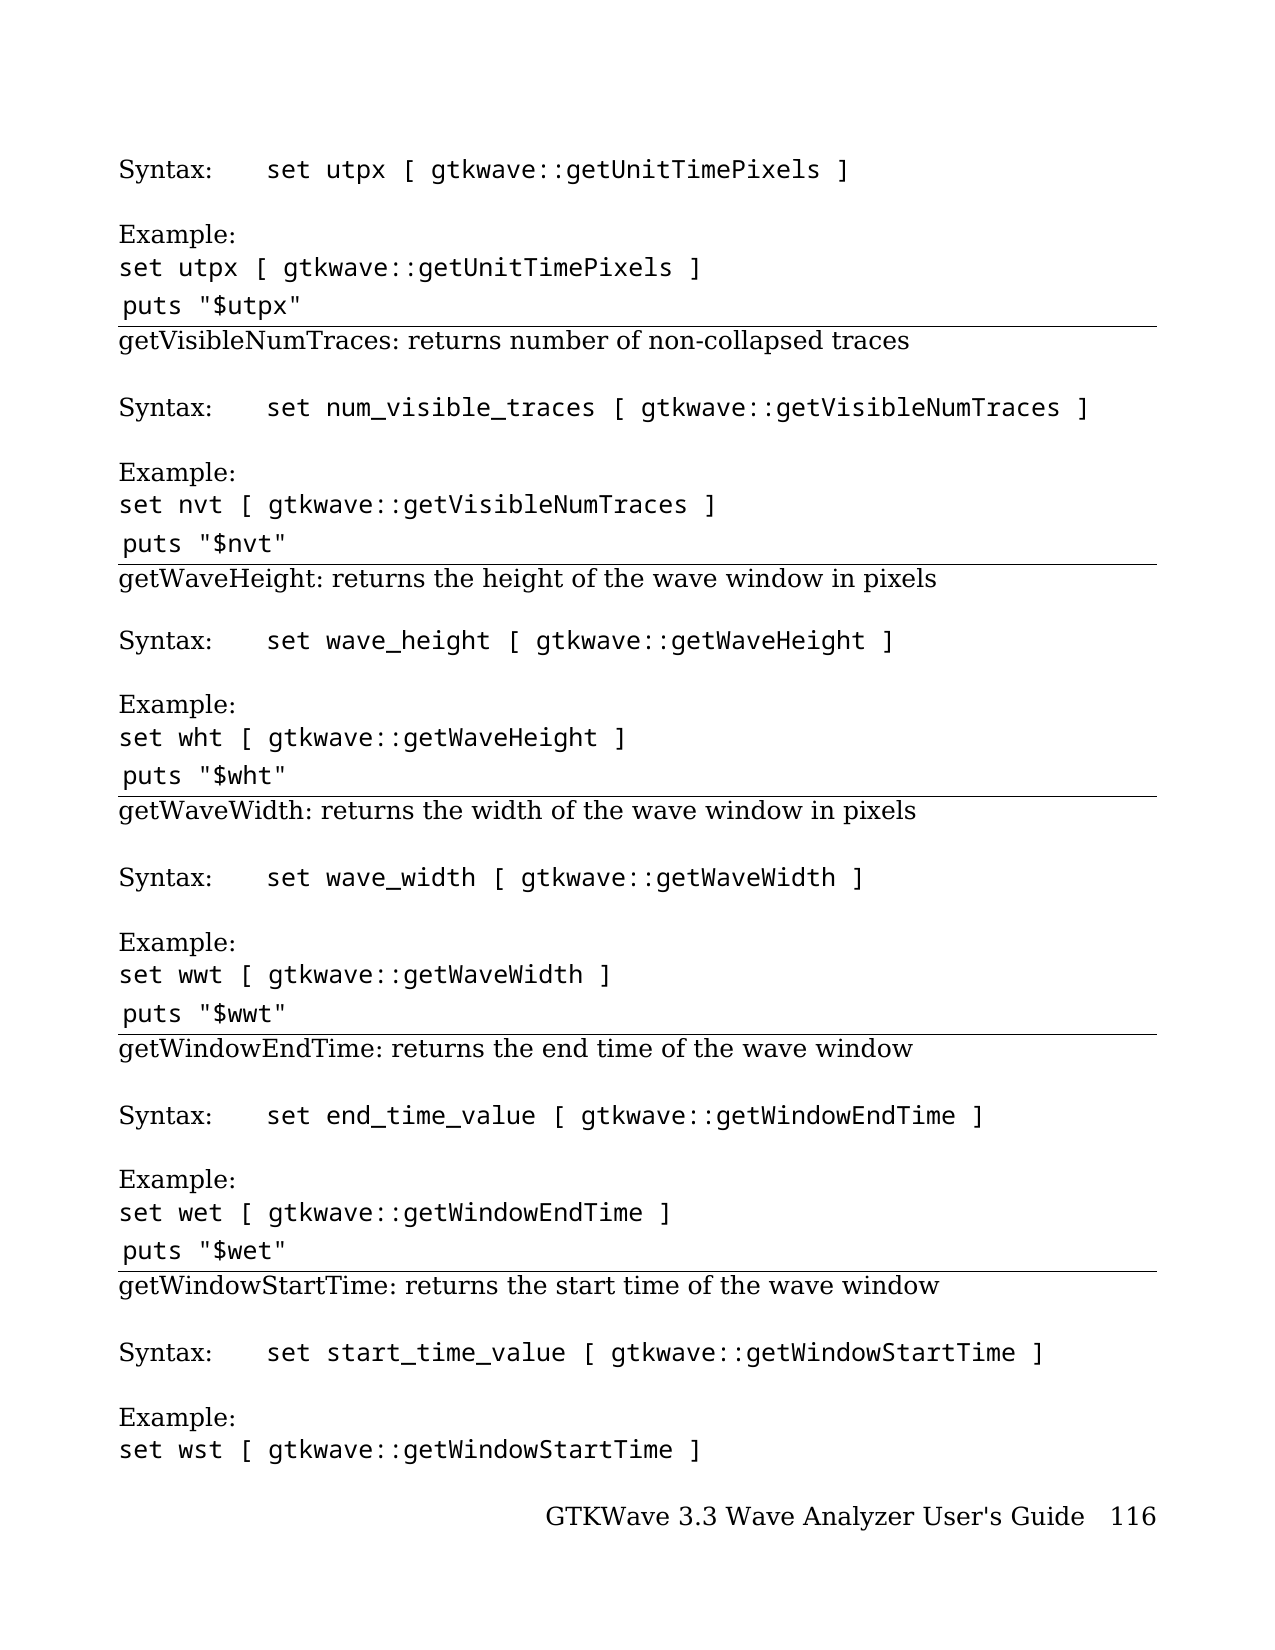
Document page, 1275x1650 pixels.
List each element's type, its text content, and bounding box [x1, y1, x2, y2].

text Syntax: set end_time_value [ gtkwave::getWindowEndTime ] [118, 1097, 1157, 1131]
text set nvt [ gtkwave::getVisibleNumTraces ] [118, 487, 1157, 521]
text set wet [ gtkwave::getWindowEndTime ] [118, 1194, 1157, 1229]
text puts "$wht" [118, 754, 1157, 796]
text Example: [118, 1403, 1157, 1432]
text Syntax: set wave_height [ gtkwave::getWaveHeight ] [118, 622, 1157, 656]
text Syntax: set start_time_value [ gtkwave::getWindowStartTime ] [118, 1335, 1157, 1369]
text Example: [118, 220, 1157, 249]
text set wst [ gtkwave::getWindowStartTime ] [118, 1432, 1157, 1466]
text set utpx [ gtkwave::getUnitTimePixels ] [118, 249, 1157, 283]
text getWindowStartTime: returns the start time of the wave window [118, 1272, 1157, 1301]
text Syntax: set num_visible_traces [ gtkwave::getVisibleNumTraces ] [118, 390, 1157, 424]
text getWaveWidth: returns the width of the wave window in pixels [118, 797, 1157, 826]
text Example: [118, 690, 1157, 719]
text getWaveHeight: returns the height of the wave window in pixels [118, 565, 1157, 593]
text Example: [118, 928, 1157, 957]
text getVisibleNumTraces: returns number of non-collapsed traces [118, 327, 1157, 356]
text Example: [118, 458, 1157, 487]
text Syntax: set wave_width [ gtkwave::getWaveWidth ] [118, 860, 1157, 894]
text Example: [118, 1165, 1157, 1194]
text puts "$nvt" [118, 521, 1157, 564]
text puts "$utpx" [118, 283, 1157, 326]
text set wwt [ gtkwave::getWaveWidth ] [118, 957, 1157, 991]
text set wht [ gtkwave::getWaveHeight ] [118, 719, 1157, 754]
text Syntax: set utpx [ gtkwave::getUnitTimePixels ] [118, 152, 1157, 186]
text puts "$wwt" [118, 991, 1157, 1034]
text puts "$wet" [118, 1229, 1157, 1271]
text getWindowEndTime: returns the end time of the wave window [118, 1035, 1157, 1063]
